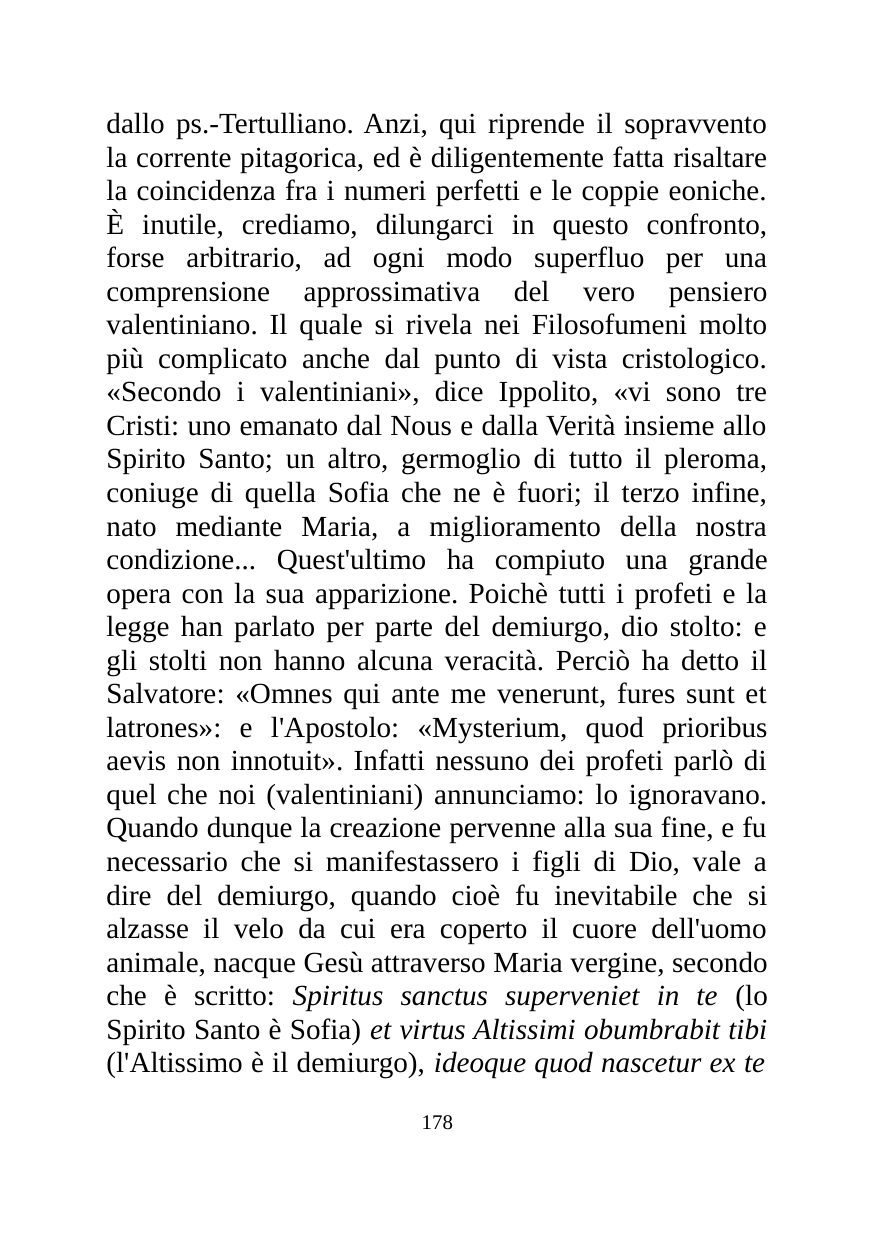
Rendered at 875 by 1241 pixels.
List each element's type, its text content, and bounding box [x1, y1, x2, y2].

text dallo ps.-Tertulliano. Anzi, qui riprende il sopravvento la corrente pitagorica, ed è diligentemente fatta risaltare la coincidenza fra i numeri perfetti e le coppie eoniche. È inutile, crediamo, dilungarci in questo confronto, forse arbitrario, ad ogni modo superfluo per una comprensione approssimativa del vero pensiero valentiniano. Il quale si rivela nei Filosofumeni molto più complicato anche dal punto di vista cristologico. «Secondo i valentiniani», dice Ippolito, «vi sono tre Cristi: uno emanato dal Nous e dalla Verità insieme allo Spirito Santo; un altro, germoglio di tutto il pleroma, coniuge di quella Sofia che ne è fuori; il terzo infine, nato mediante Maria, a miglioramento della nostra condizione... Quest'ultimo ha compiuto una grande opera con la sua apparizione. Poichè tutti i profeti e la legge han parlato per parte del demiurgo, dio stolto: e gli stolti non hanno alcuna veracità. Perciò ha detto il Salvatore: «Omnes qui ante me venerunt, fures sunt et latrones»: e l'Apostolo: «Mysterium, quod prioribus aevis non innotuit». Infatti nessuno dei profeti parlò di quel che noi (valentiniani) annunciamo: lo ignoravano. Quando dunque la creazione pervenne alla sua fine, e fu necessario che si manifestassero i figli di Dio, vale a dire del demiurgo, quando cioè fu inevitabile che si alzasse il velo da cui era coperto il cuore dell'uomo animale, nacque Gesù attraverso Maria vergine, secondo che è scritto: Spiritus sanctus superveniet in te (lo Spirito Santo è Sofia) et virtus Altissimi obumbrabit tibi (l'Altissimo è il demiurgo), ideoque quod nascetur ex te [106, 106, 768, 1079]
